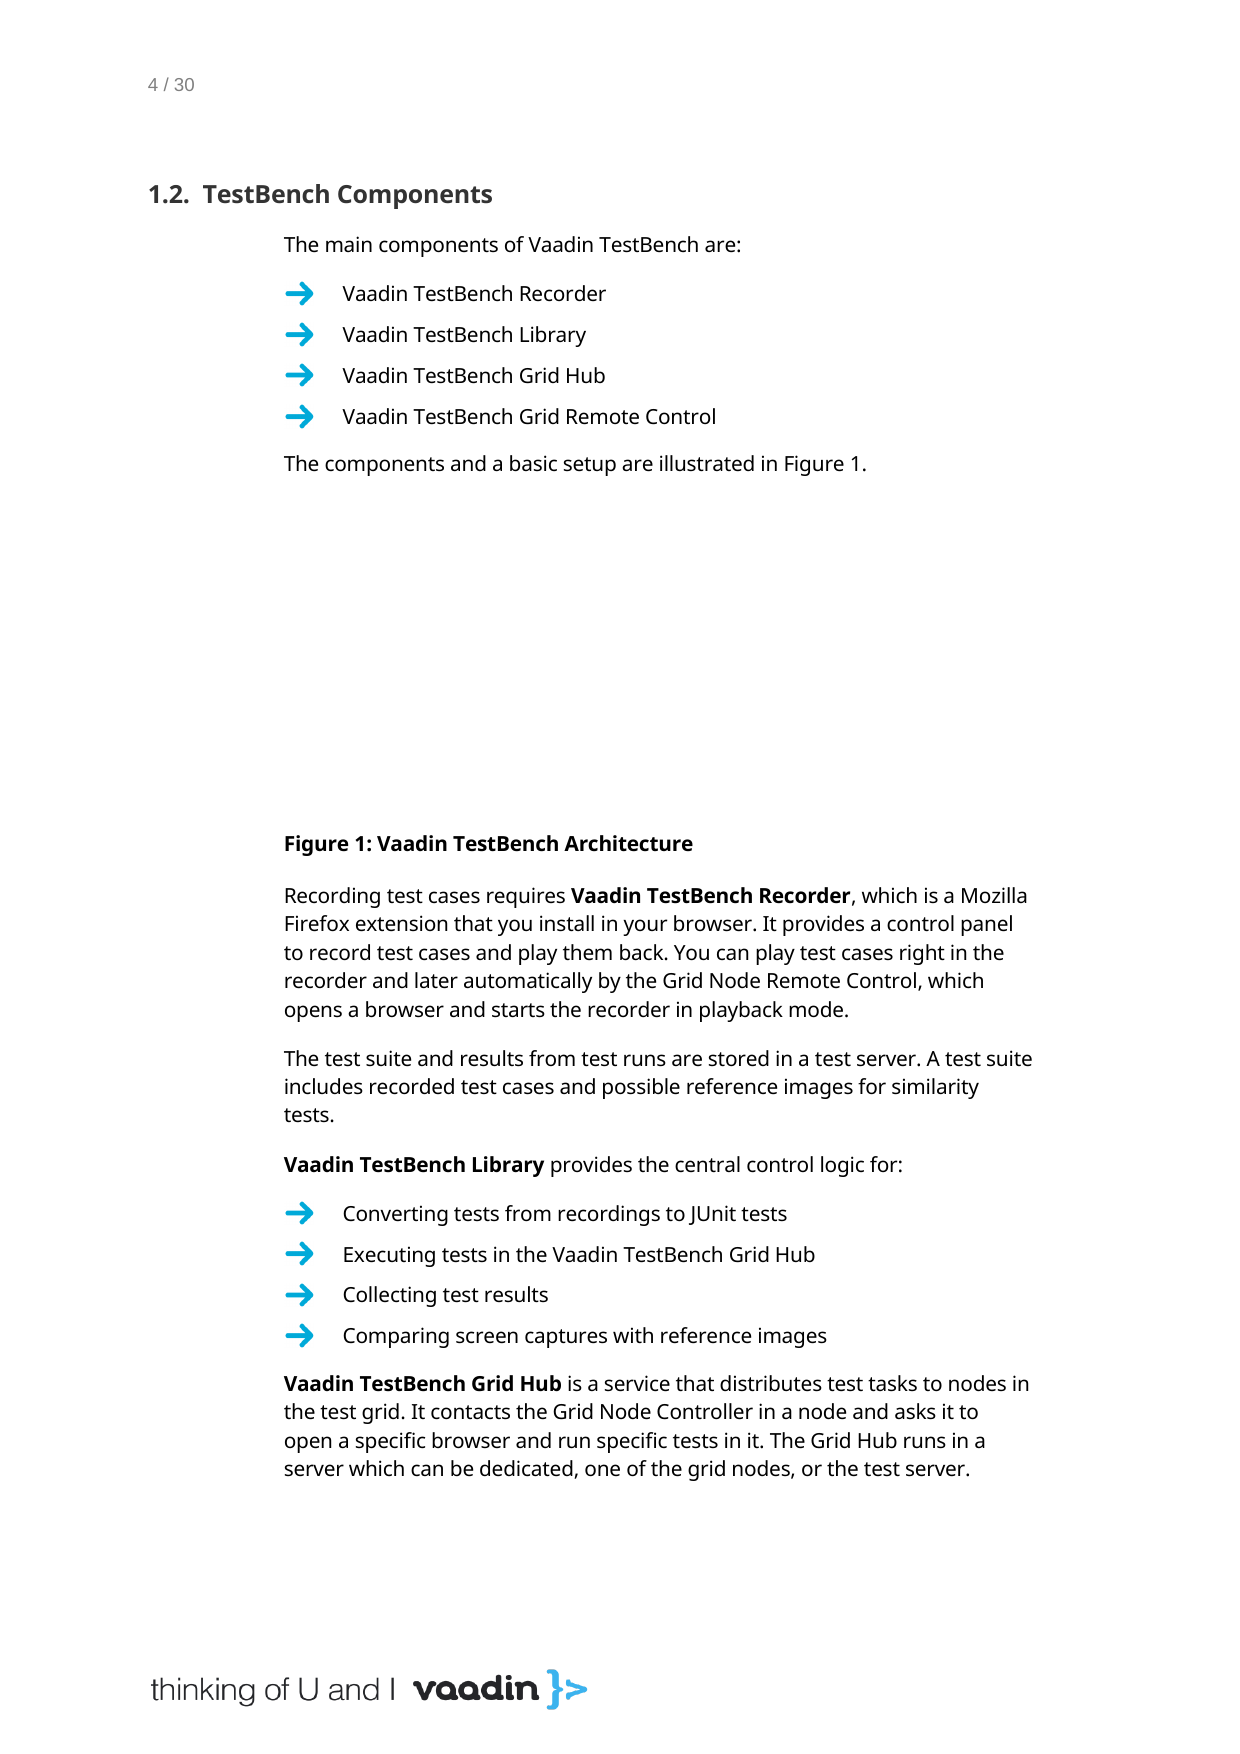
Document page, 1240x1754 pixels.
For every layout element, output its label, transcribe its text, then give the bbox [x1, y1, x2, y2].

picture [284, 1201, 303, 1225]
text The main components of Vaadin TestBench are: [283, 230, 1033, 258]
text Vaadin TestBench Library provides the central control logic for: [283, 1150, 1033, 1178]
list Vaadin TestBench Grid Hub [283, 361, 1033, 389]
picture [284, 1241, 304, 1266]
text Figure 1: Vaadin TestBench Architecture [283, 829, 1033, 857]
list Vaadin TestBench Library [283, 320, 1033, 348]
picture [284, 1283, 303, 1307]
picture [304, 296, 314, 306]
picture [304, 1323, 314, 1333]
subtitle TestBench Components [148, 177, 1033, 211]
picture [304, 1297, 314, 1307]
text The test suite and results from test runs are stored in a test server. A test suite includes recorded test cases and possible reference images for similarity tests. [283, 1044, 1033, 1129]
list Collecting test results [283, 1281, 1033, 1309]
picture [284, 281, 304, 306]
picture [304, 1215, 314, 1225]
picture [304, 1338, 314, 1348]
picture [304, 322, 314, 332]
picture [304, 404, 314, 414]
picture [284, 363, 303, 387]
picture [304, 1256, 314, 1266]
list Vaadin TestBench Recorder [283, 279, 1033, 308]
picture [304, 377, 314, 387]
picture [304, 419, 314, 429]
list Executing tests in the Vaadin TestBench Grid Hub [283, 1240, 1033, 1268]
picture [284, 322, 304, 347]
list Vaadin TestBench Grid Remote Control [283, 402, 1033, 430]
text Vaadin TestBench Grid Hub is a service that distributes test tasks to nodes in the test grid. It contacts the Grid Node Controller in a node and asks it to open a specific browser and run specific tests in it. The Grid Hub runs in a server which can be dedicated, one of the grid nodes, or the test server. [283, 1369, 1033, 1483]
picture [304, 1283, 314, 1293]
picture [150, 1665, 590, 1712]
list Comparing screen captures with reference images [283, 1322, 1033, 1350]
text Recording test cases requires Vaadin TestBench Recorder, which is a Mozilla Firefox extension that you install in your browser. It provides a control panel to record test cases and play them back. You can play test cases right in the recorder and later automatically by the Grid Node Remote Control, which opens a browser and starts the recorder in playback mode. [283, 881, 1033, 1023]
picture [284, 1323, 304, 1348]
picture [304, 363, 314, 373]
text The components and a basic setup are illustrated in Figure 1. [283, 449, 1033, 478]
picture [304, 281, 314, 291]
picture [284, 404, 304, 429]
picture [304, 337, 314, 347]
picture [304, 1241, 314, 1251]
list Converting tests from recordings to JUnit tests [283, 1199, 1033, 1227]
picture [304, 1201, 314, 1211]
